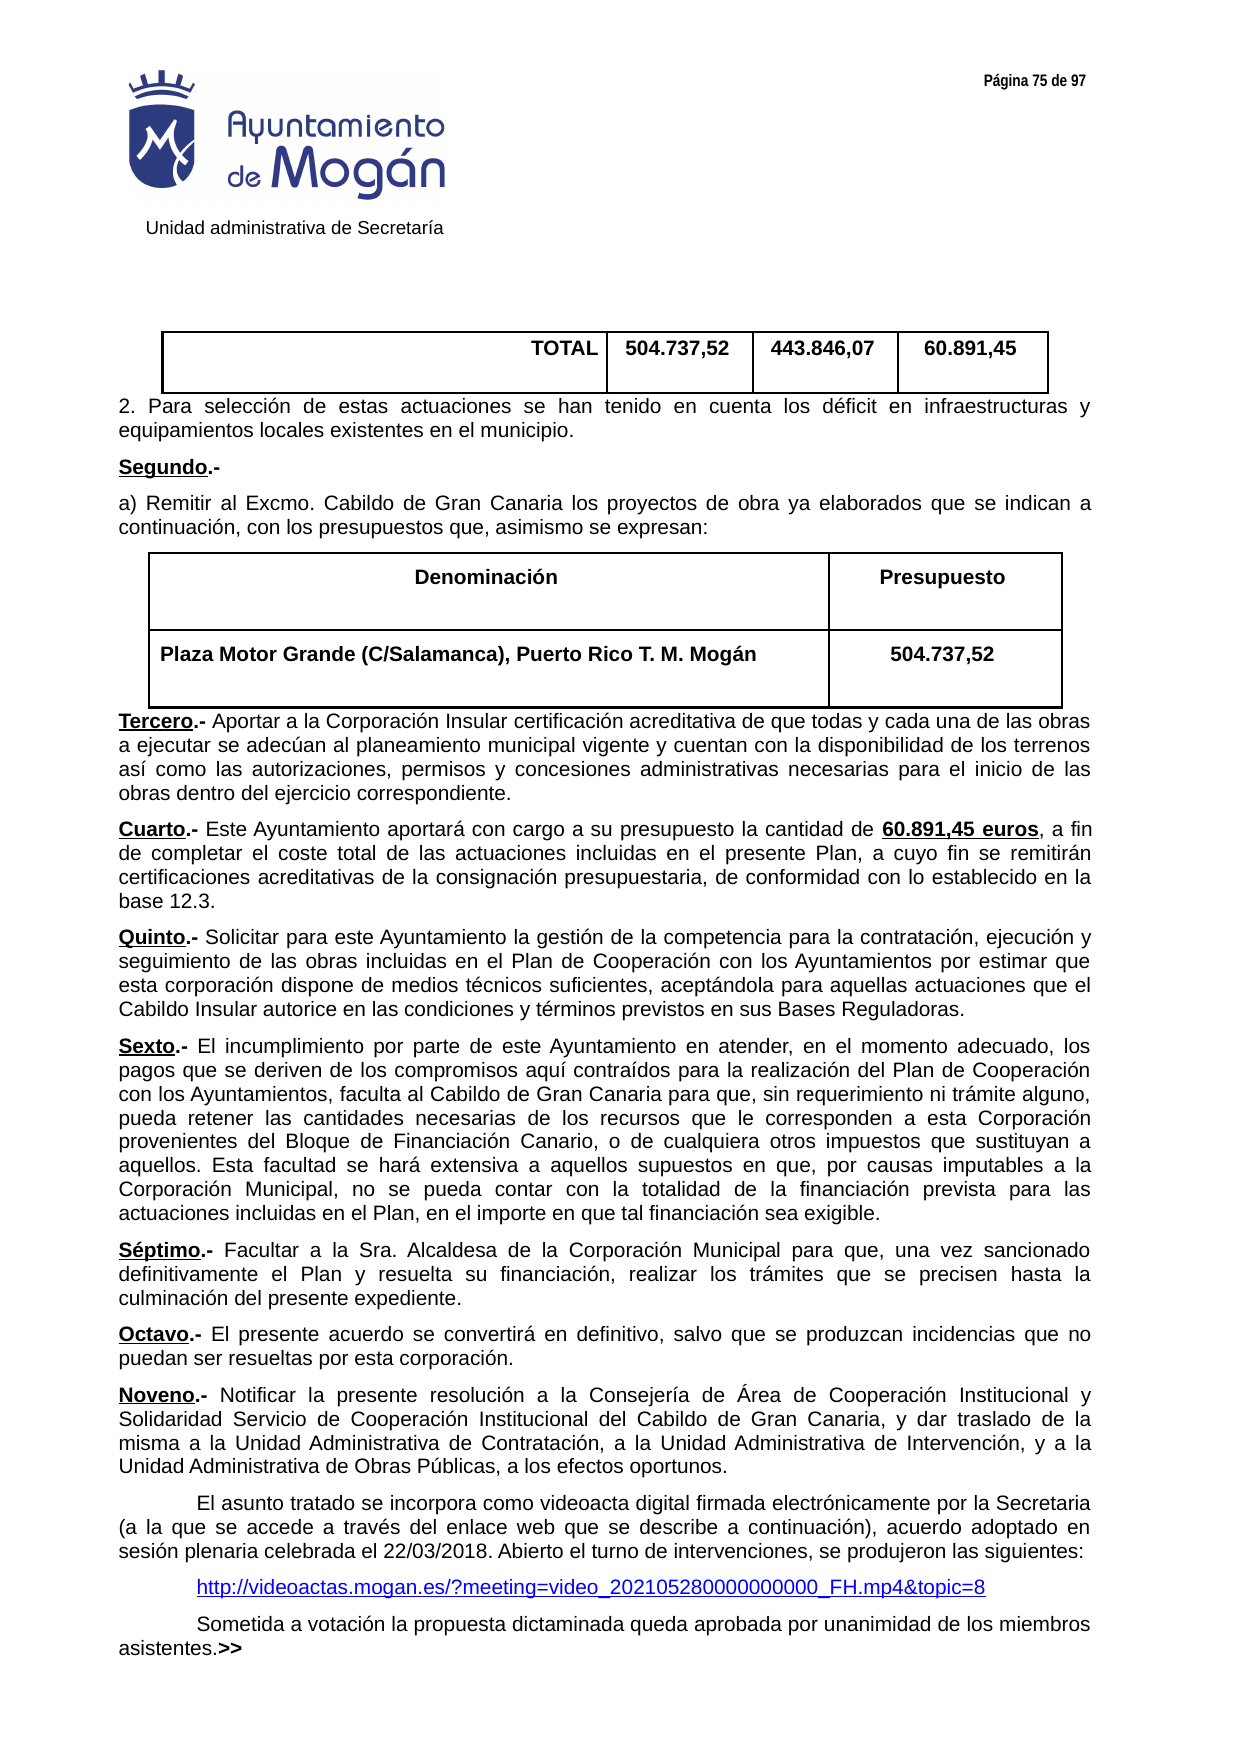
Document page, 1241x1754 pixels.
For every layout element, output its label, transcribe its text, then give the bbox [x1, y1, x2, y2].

table_header Presupuesto [830, 554, 1061, 629]
text Noveno.- Notificar la presente resolución a la Consejería de Área de Cooperación Institucional y Solidaridad Servicio de Cooperación Institucional del Cabildo de Gran Canaria, y dar traslado de la misma a la Unidad Administrativa de Contratación, a la Unidad Administrativa de Intervención, y a la Unidad Administrativa de Obras Públicas, a los efectos oportunos. [118, 1382, 1092, 1478]
table_cell 60.891,45 [899, 333, 1047, 392]
text Quinto.- Solicitar para este Ayuntamiento la gestión de la competencia para la contratación, ejecución y seguimiento de las obras incluidas en el Plan de Cooperación con los Ayuntamientos por estimar que esta corporación dispone de medios técnicos suficientes, aceptándola para aquellas actuaciones que el Cabildo Insular autorice en las condiciones y términos previstos en sus Bases Reguladoras. [118, 925, 1092, 1021]
table_cell 443.846,07 [754, 333, 897, 392]
text Segundo.- [118, 455, 1092, 479]
text Sexto.- El incumplimiento por parte de este Ayuntamiento en atender, en el momento adecuado, los pagos que se deriven de los compromisos aquí contraídos para la realización del Plan de Cooperación con los Ayuntamientos, faculta al Cabildo de Gran Canaria para que, sin requerimiento ni trámite alguno, pueda retener las cantidades necesarias de los recursos que le corresponden a esta Corporación provenientes del Bloque de Financiación Canario, o de cualquiera otros impuestos que sustituyan a aquellos. Esta facultad se hará extensiva a aquellos supuestos en que, por causas imputables a la Corporación Municipal, no se pueda contar con la totalidad de la financiación prevista para las actuaciones incluidas en el Plan, en el importe en que tal financiación sea exigible. [118, 1033, 1092, 1225]
text Octavo.- El presente acuerdo se convertirá en definitivo, salvo que se produzcan incidencias que no puedan ser resueltas por esta corporación. [118, 1322, 1092, 1370]
text http://videoactas.mogan.es/?meeting=video_202105280000000000_FH.mp4&topic=8 [118, 1575, 1092, 1599]
table_cell 504.737,52 [608, 333, 752, 392]
text Sometida a votación la propuesta dictaminada queda aprobada por unanimidad de los miembros asistentes.>> [118, 1612, 1092, 1659]
text a) Remitir al Excmo. Cabildo de Gran Canaria los proyectos de obra ya elaborados que se indican a continuación, con los presupuestos que, asimismo se expresan: [118, 491, 1092, 539]
table_header Denominación [150, 554, 828, 629]
table_cell TOTAL [164, 333, 606, 392]
text Séptimo.- Facultar a la Sra. Alcaldesa de la Corporación Municipal para que, una vez sancionado definitivamente el Plan y resuelta su financiación, realizar los trámites que se precisen hasta la culminación del presente expediente. [118, 1238, 1092, 1309]
text Cuarto.- Este Ayuntamiento aportará con cargo a su presupuesto la cantidad de 60.891,45 euros, a fin de completar el coste total de las actuaciones incluidas en el presente Plan, a cuyo fin se remitirán certificaciones acreditativas de la consignación presupuestaria, de conformidad con lo establecido en la base 12.3. [118, 817, 1092, 913]
picture [128, 70, 445, 206]
text 2. Para selección de estas actuaciones se han tenido en cuenta los déficit en infraestructuras y equipamientos locales existentes en el municipio. [118, 394, 1092, 442]
table_cell 504.737,52 [830, 631, 1061, 706]
text Tercero.- Aportar a la Corporación Insular certificación acreditativa de que todas y cada una de las obras a ejecutar se adecúan al planeamiento municipal vigente y cuentan con la disponibilidad de los terrenos así como las autorizaciones, permisos y concesiones administrativas necesarias para el inicio de las obras dentro del ejercicio correspondiente. [118, 708, 1092, 804]
table_cell Plaza Motor Grande (C/Salamanca), Puerto Rico T. M. Mogán [150, 631, 828, 706]
text El asunto tratado se incorpora como videoacta digital firmada electrónicamente por la Secretaria (a la que se accede a través del enlace web que se describe a continuación), acuerdo adoptado en sesión plenaria celebrada el 22/03/2018. Abierto el turno de intervenciones, se produjeron las siguientes: [118, 1491, 1092, 1563]
